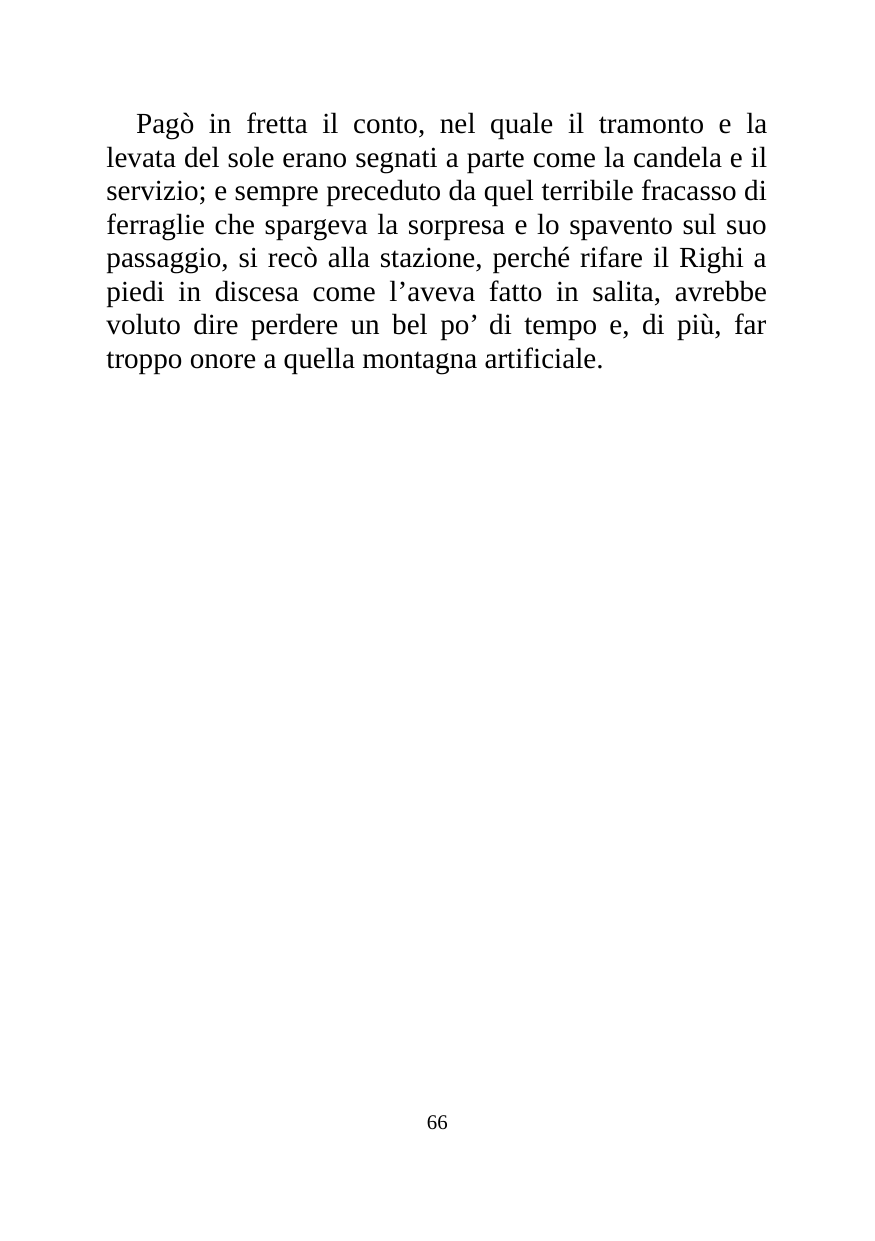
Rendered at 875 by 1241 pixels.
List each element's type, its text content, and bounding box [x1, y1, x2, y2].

text Pagò in fretta il conto, nel quale il tramonto e la levata del sole erano segnati a parte come la candela e il servizio; e sempre preceduto da quel terribile fracasso di ferraglie che spargeva la sorpresa e lo spavento sul suo passaggio, si recò alla stazione, perché rifare il Righi a piedi in discesa come l’aveva fatto in salita, avrebbe voluto dire perdere un bel po’ di tempo e, di più, far troppo onore a quella montagna artificiale. [106, 106, 768, 374]
